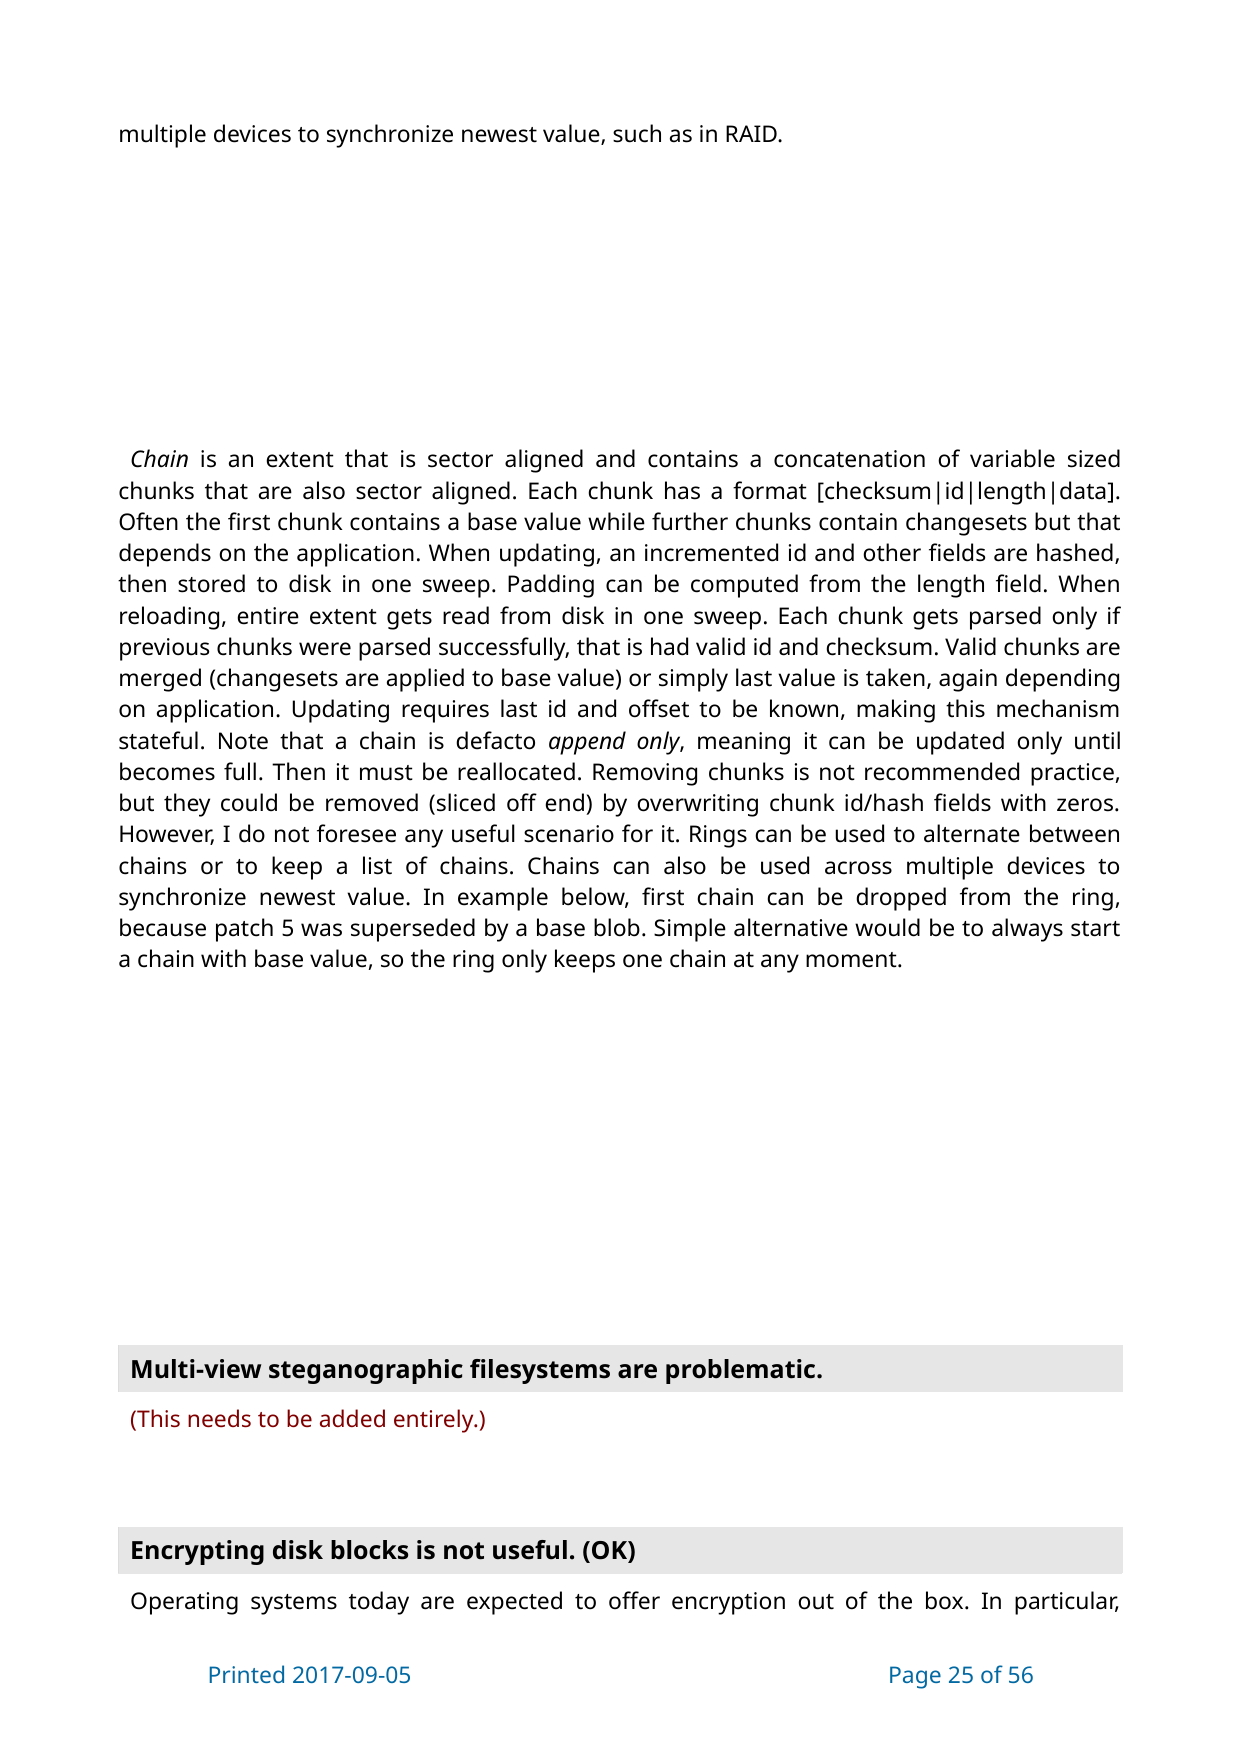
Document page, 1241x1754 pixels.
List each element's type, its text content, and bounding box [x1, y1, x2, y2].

text multiple devices to synchronize newest value, such as in RAID. [118, 118, 1122, 149]
text (This needs to be added entirely.) [118, 1403, 1122, 1434]
subtitle Encrypting disk blocks is not useful. (OK) [119, 1528, 1122, 1573]
text Operating systems today are expected to offer encryption out of the box. In particular, [118, 1584, 1122, 1616]
subtitle Multi-view steganographic filesystems are problematic. [119, 1346, 1122, 1391]
text Chain is an extent that is sector aligned and contains a concatenation of variable sized chunks that are also sector aligned. Each chunk has a format [checksum|id|length|data]. Often the first chunk contains a base value while further chunks contain changesets but that depends on the application. When updating, an incremented id and other fields are hashed, then stored to disk in one sweep. Padding can be computed from the length field. When reloading, entire extent gets read from disk in one sweep. Each chunk gets parsed only if previous chunks were parsed successfully, that is had valid id and checksum. Valid chunks are merged (changesets are applied to base value) or simply last value is taken, again depending on application. Updating requires last id and offset to be known, making this mechanism stateful. Note that a chain is defacto append only, meaning it can be updated only until becomes full. Then it must be reallocated. Removing chunks is not recommended practice, but they could be removed (sliced off end) by overwriting chunk id/hash fields with zeros. However, I do not foresee any useful scenario for it. Rings can be used to alternate between chains or to keep a list of chains. Chains can also be used across multiple devices to synchronize newest value. In example below, first chain can be dropped from the ring, because patch 5 was superseded by a base blob. Simple alternative would be to always start a chain with base value, so the ring only keeps one chain at any moment. [118, 443, 1122, 975]
